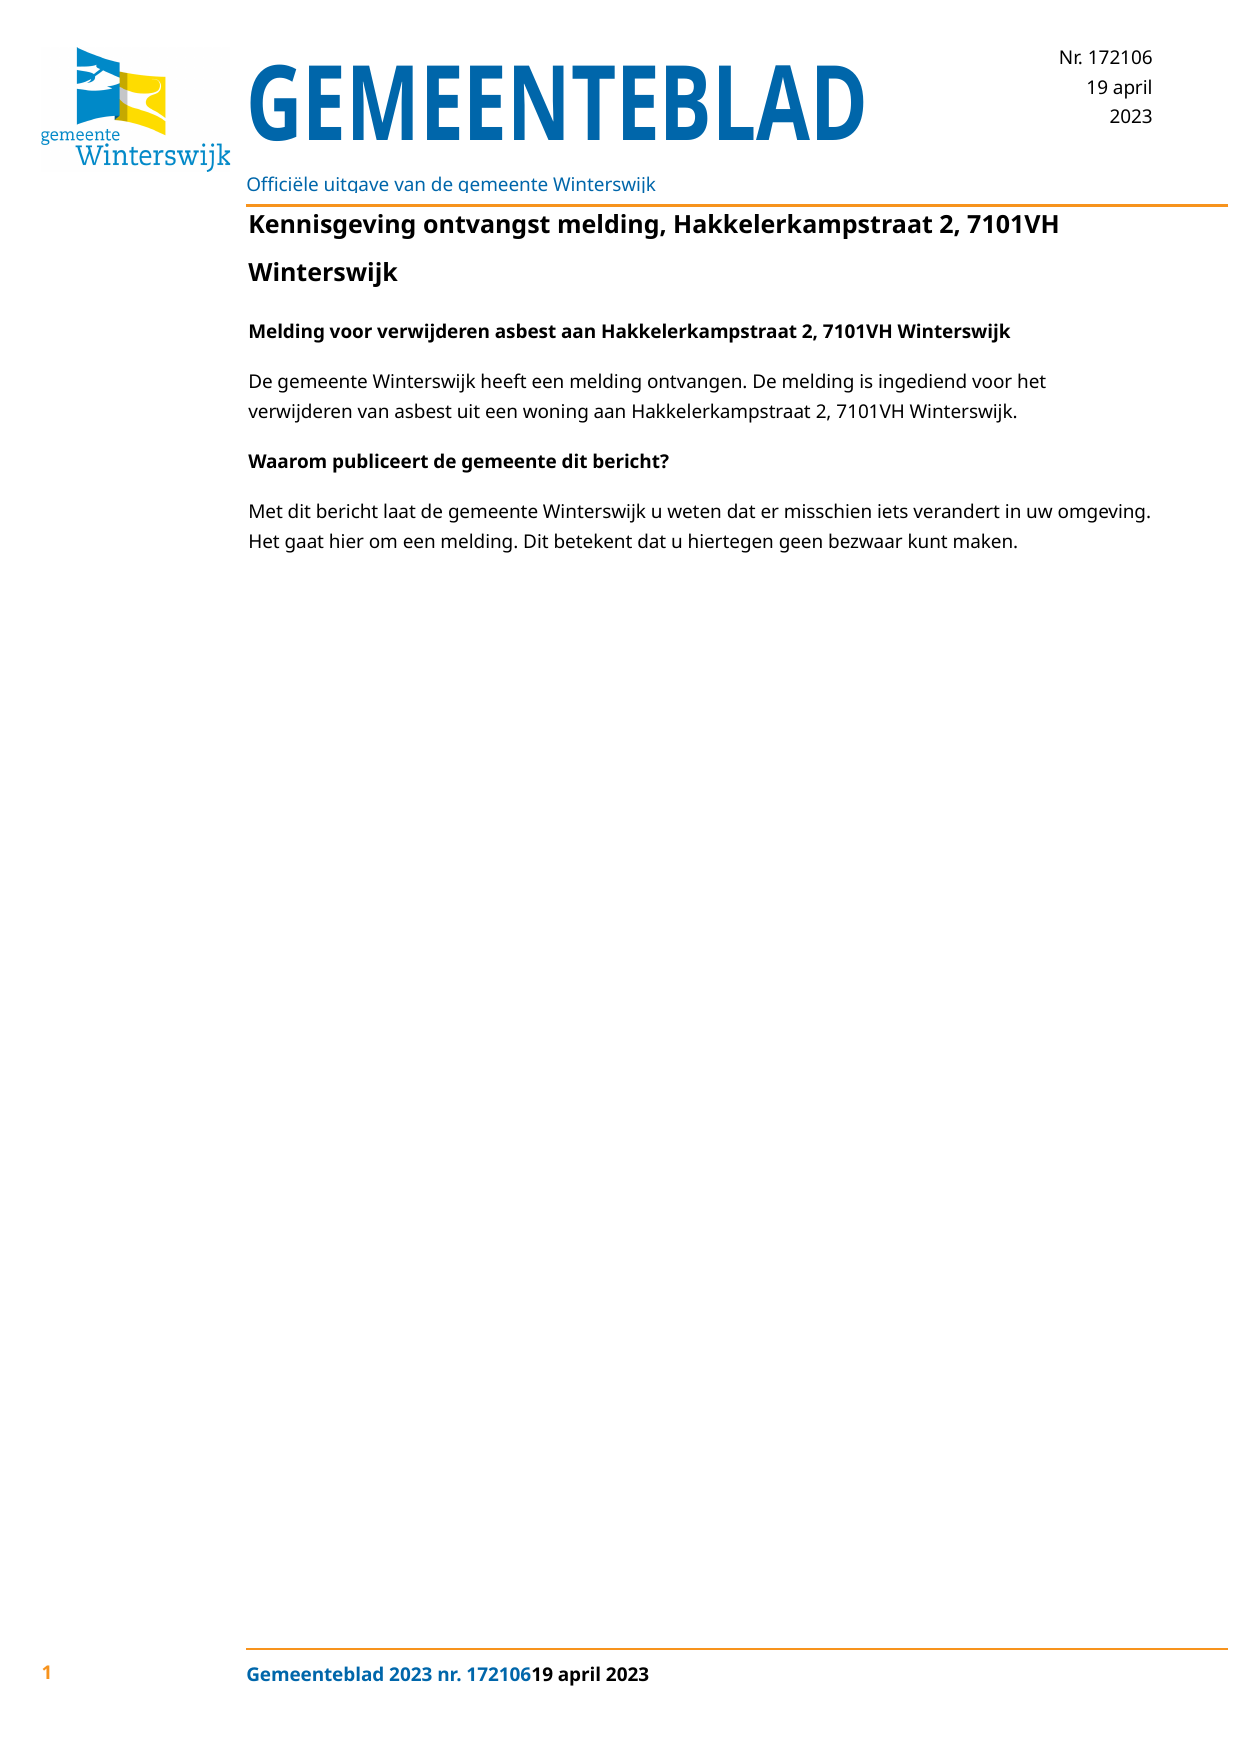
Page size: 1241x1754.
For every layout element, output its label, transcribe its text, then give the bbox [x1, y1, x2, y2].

text Waarom publiceert de gemeente dit bericht? [248, 448, 1152, 474]
text De gemeente Winterswijk heeft een melding ontvangen. De melding is ingediend voor het verwijderen van asbest uit een woning aan Hakkelerkampstraat 2, 7101VH Winterswijk. [248, 368, 1152, 424]
text Melding voor verwijderen asbest aan Hakkelerkampstraat 2, 7101VH Winterswijk [248, 318, 1152, 344]
text Met dit bericht laat de gemeente Winterswijk u weten dat er misschien iets verandert in uw omgeving. Het gaat hier om een melding. Dit betekent dat u hiertegen geen bezwaar kunt maken. [248, 499, 1152, 554]
picture [225, 153, 231, 162]
picture [41, 47, 231, 172]
text Kennisgeving ontvangst melding, Hakkelerkampstraat 2, 7101VH Winterswijk [248, 207, 1152, 288]
